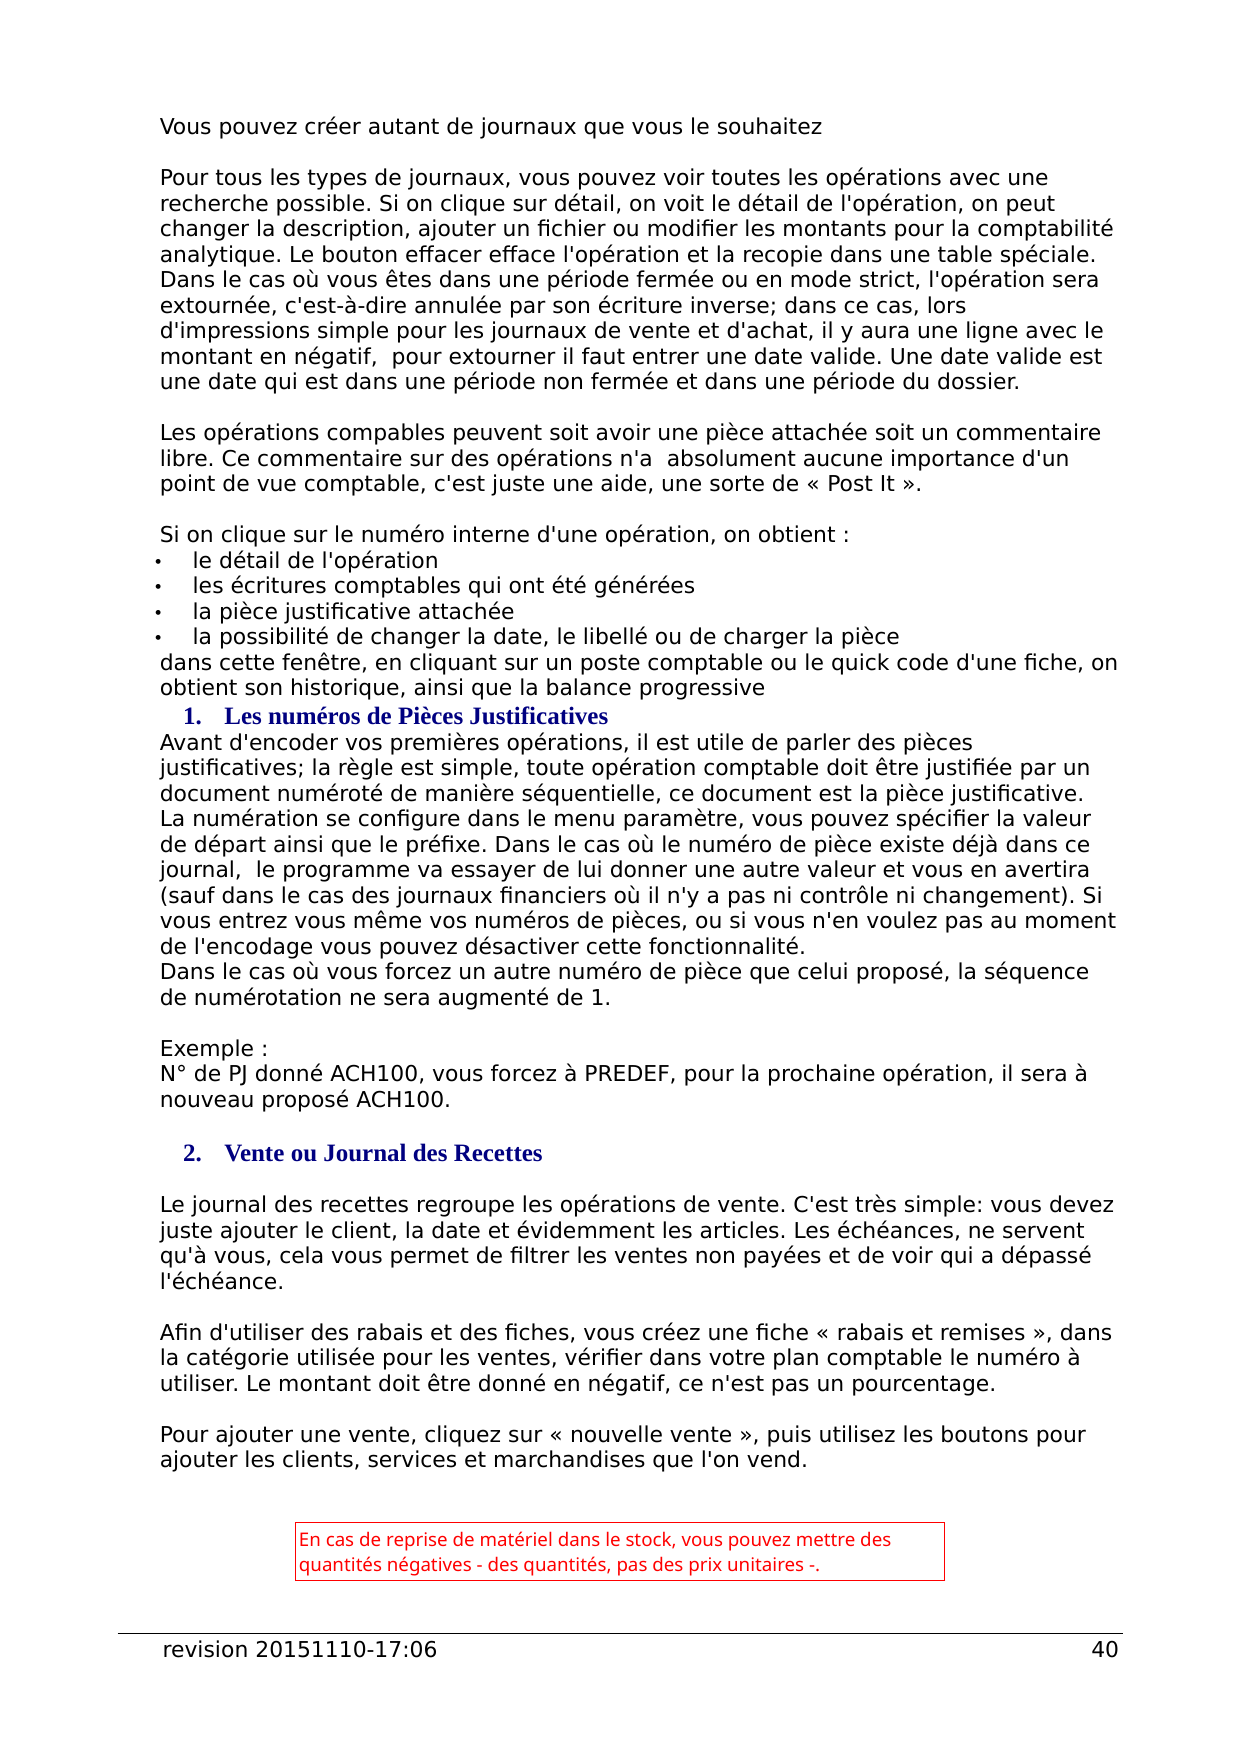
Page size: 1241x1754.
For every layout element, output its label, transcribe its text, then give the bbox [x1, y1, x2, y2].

text Pour ajouter une vente, cliquez sur « nouvelle vente », puis utilisez les boutons pour ajouter les clients, services et marchandises que l'on vend. [159, 1422, 1123, 1473]
text N° de PJ donné ACH100, vous forcez à PREDEF, pour la prochaine opération, il sera à nouveau proposé ACH100. [159, 1062, 1123, 1113]
text Si on clique sur le numéro interne d'une opération, on obtient : [159, 522, 1123, 548]
text Exemple : [159, 1036, 1123, 1062]
text Le journal des recettes regroupe les opérations de vente. C'est très simple: vous devez juste ajouter le client, la date et évidemment les articles. Les échéances, ne servent qu'à vous, cela vous permet de filtrer les ventes non payées et de voir qui a dépassé l'échéance. [159, 1192, 1123, 1294]
subtitle Les numéros de Pièces Justificatives [177, 701, 1123, 730]
text Dans le cas où vous forcez un autre numéro de pièce que celui proposé, la séquence de numérotation ne sera augmenté de 1. [159, 959, 1123, 1011]
list la possibilité de changer la date, le libellé ou de charger la pièce [155, 624, 1123, 650]
text Les opérations compables peuvent soit avoir une pièce attachée soit un commentaire libre. Ce commentaire sur des opérations n'a absolument aucune importance d'un point de vue comptable, c'est juste une aide, une sorte de « Post It ». [159, 420, 1123, 497]
text En cas de reprise de matériel dans le stock, vous pouvez mettre des quantités négatives - des quantités, pas des prix unitaires -. [296, 1523, 944, 1580]
list le détail de l'opération [155, 548, 1123, 573]
list la pièce justificative attachée [155, 599, 1123, 624]
subtitle Vente ou Journal des Recettes [177, 1138, 1123, 1167]
list les écritures comptables qui ont été générées [155, 573, 1123, 599]
text Avant d'encoder vos premières opérations, il est utile de parler des pièces justificatives; la règle est simple, toute opération comptable doit être justifiée par un document numéroté de manière séquentielle, ce document est la pièce justificative. [159, 730, 1123, 806]
text dans cette fenêtre, en cliquant sur un poste comptable ou le quick code d'une fiche, on obtient son historique, ainsi que la balance progressive [159, 650, 1123, 701]
text Afin d'utiliser des rabais et des fiches, vous créez une fiche « rabais et remises », dans la catégorie utilisée pour les ventes, vérifier dans votre plan comptable le numéro à utiliser. Le montant doit être donné en négatif, ce n'est pas un pourcentage. [159, 1320, 1123, 1397]
text Vous pouvez créer autant de journaux que vous le souhaitez [159, 114, 1123, 139]
text Pour tous les types de journaux, vous pouvez voir toutes les opérations avec une recherche possible. Si on clique sur détail, on voit le détail de l'opération, on peut changer la description, ajouter un fichier ou modifier les montants pour la comptabilité analytique. Le bouton effacer efface l'opération et la recopie dans une table spéciale. Dans le cas où vous êtes dans une période fermée ou en mode strict, l'opération sera extournée, c'est-à-dire annulée par son écriture inverse; dans ce cas, lors d'impressions simple pour les journaux de vente et d'achat, il y aura une ligne avec le montant en négatif, pour extourner il faut entrer une date valide. Une date valide est une date qui est dans une période non fermée et dans une période du dossier. [159, 165, 1123, 395]
text La numération se configure dans le menu paramètre, vous pouvez spécifier la valeur de départ ainsi que le préfixe. Dans le cas où le numéro de pièce existe déjà dans ce journal, le programme va essayer de lui donner une autre valeur et vous en avertira (sauf dans le cas des journaux financiers où il n'y a pas ni contrôle ni changement). Si vous entrez vous même vos numéros de pièces, ou si vous n'en voulez pas au moment de l'encodage vous pouvez désactiver cette fonctionnalité. [159, 806, 1123, 959]
